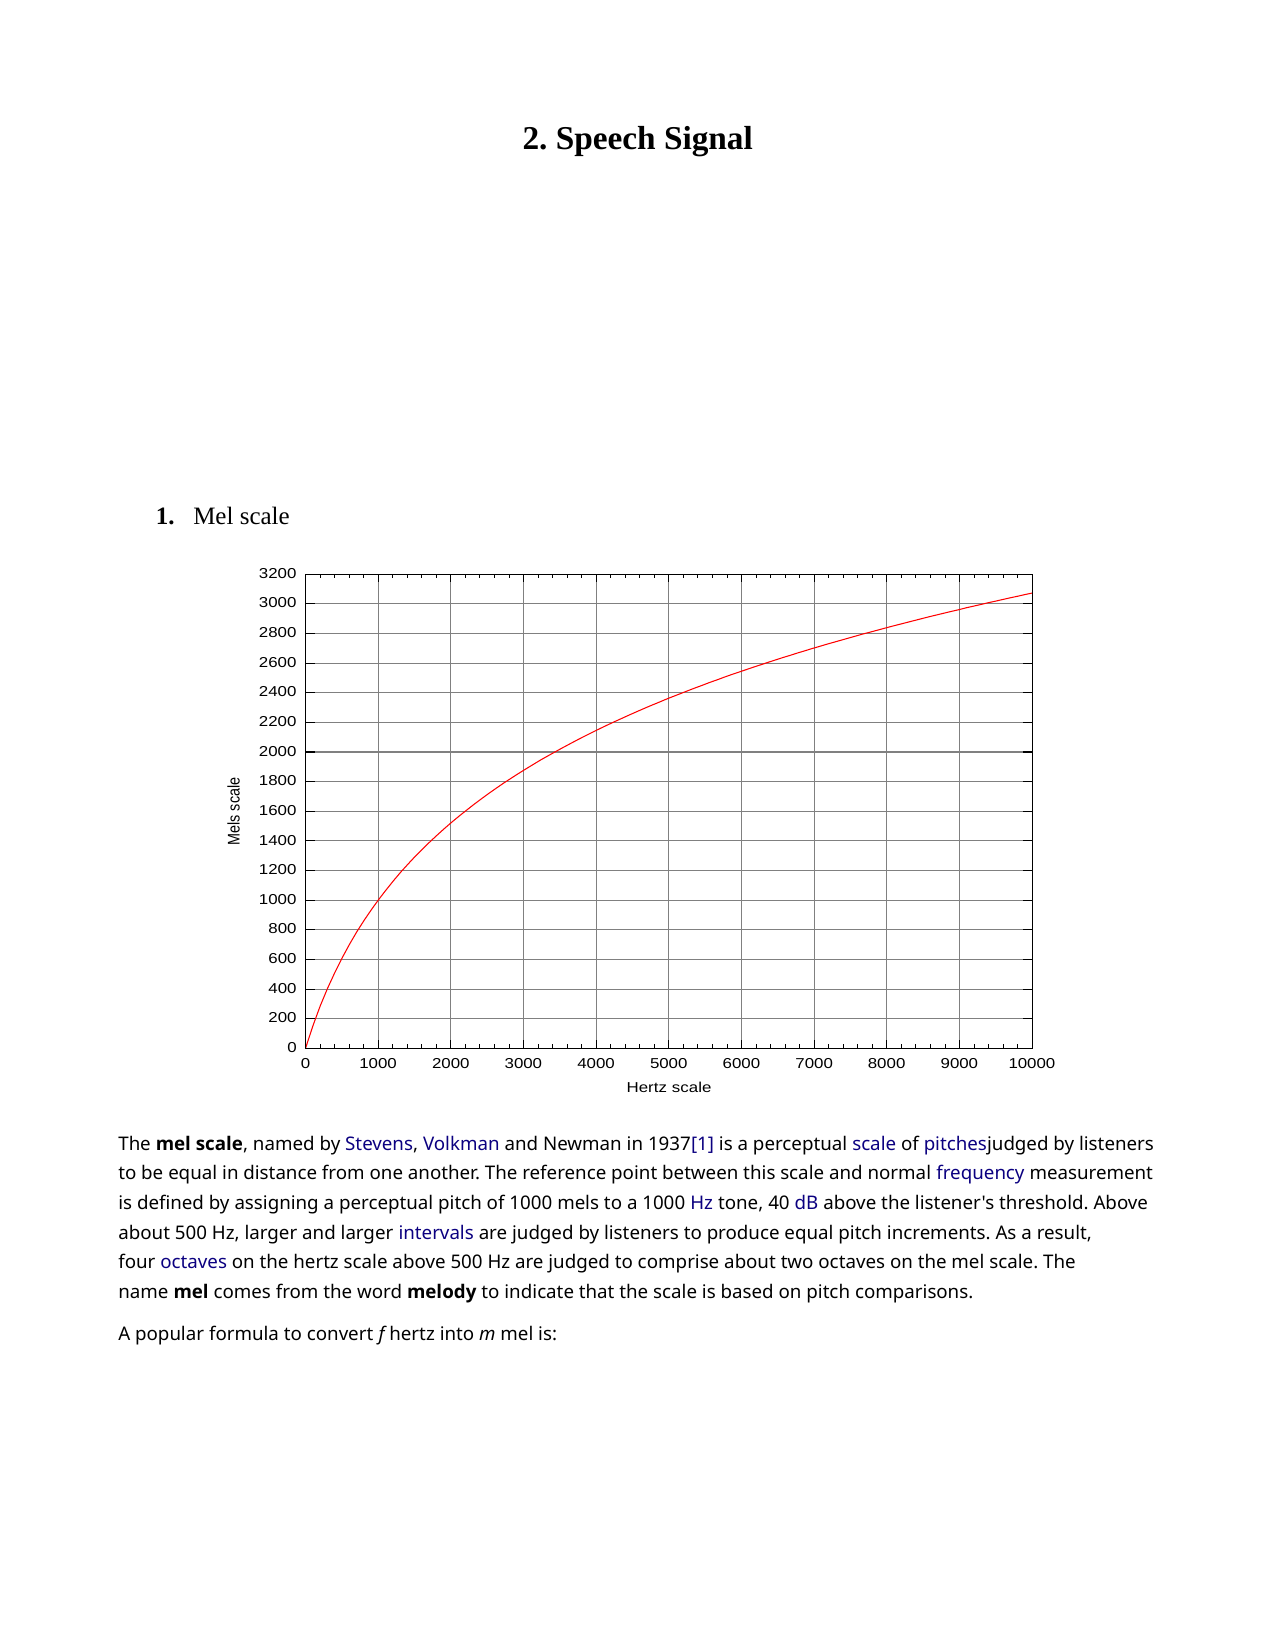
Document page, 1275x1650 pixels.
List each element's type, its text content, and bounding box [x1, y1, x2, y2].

text 2. Speech Signal [118, 118, 1157, 156]
list Mel scale [156, 501, 1157, 530]
text A popular formula to convert f hertz into m mel is: [118, 1316, 1157, 1346]
text The mel scale, named by Stevens, Volkman and Newman in 1937[1] is a perceptual scale of pitchesjudged by listeners to be equal in distance from one another. The reference point between this scale and normal frequency measurement is defined by assigning a perceptual pitch of 1000 mels to a 1000 Hz tone, 40 dB above the listener's threshold. Above about 500 Hz, larger and larger intervals are judged by listeners to produce equal pitch increments. As a result, four octaves on the hertz scale above 500 Hz are judged to comprise about two octaves on the mel scale. The name mel comes from the word melody to indicate that the scale is based on pitch comparisons. [118, 1126, 1157, 1304]
